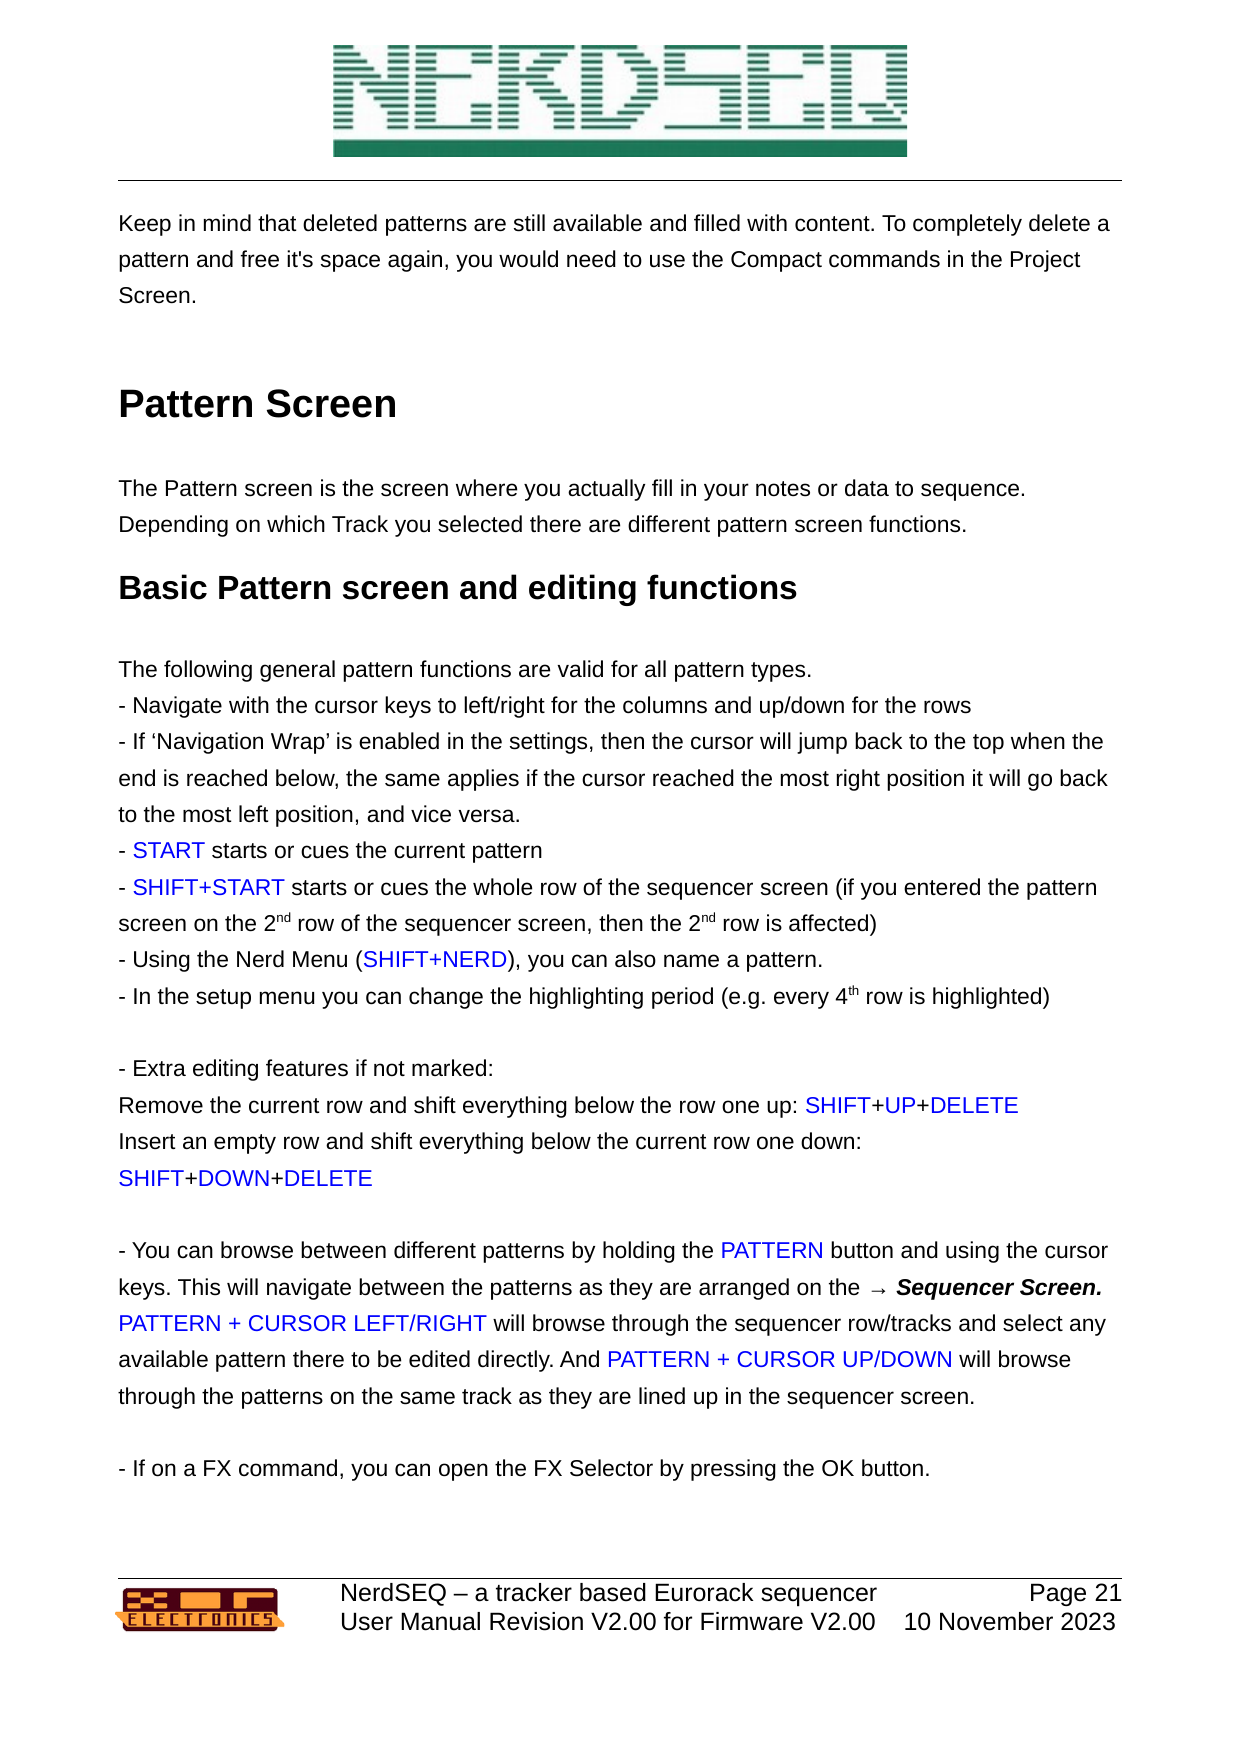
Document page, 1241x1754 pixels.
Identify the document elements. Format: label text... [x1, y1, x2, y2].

text - If ‘Navigation Wrap’ is enabled in the settings, then the cursor will jump back to the top when the end is reached below, the same applies if the cursor reached the most right position it will go back to the most left position, and vice versa. [118, 728, 1122, 827]
text The Pattern screen is the screen where you actually fill in your notes or data to sequence. Depending on which Track you selected there are different pattern screen functions. [118, 474, 1122, 537]
text Keep in mind that deleted patterns are still available and filled with content. To completely delete a pattern and free it's space again, you would need to use the Compact commands in the Project Screen. [118, 209, 1122, 309]
text Remove the current row and shift everything below the row one up: SHIFT+UP+DELETE [118, 1092, 1122, 1118]
text - In the setup menu you can change the highlighting period (e.g. every 4th row is highlighted) [118, 983, 1122, 1009]
text - If on a FX command, you can open the FX Selector by pressing the OK button. [118, 1455, 1122, 1482]
picture [115, 1584, 285, 1634]
subtitle Pattern Screen [118, 380, 1122, 426]
text - Using the Nerd Menu (SHIFT+NERD), you can also name a pattern. [118, 946, 1122, 973]
picture [333, 45, 908, 157]
text - Extra editing features if not marked: [118, 1055, 1122, 1082]
subtitle Basic Pattern screen and editing functions [118, 568, 1122, 607]
text - Navigate with the cursor keys to left/right for the columns and up/down for the rows [118, 692, 1122, 718]
text PATTERN + CURSOR LEFT/RIGHT will browse through the sequencer row/tracks and select any available pattern there to be edited directly. And PATTERN + CURSOR UP/DOWN will browse through the patterns on the same track as they are lined up in the sequencer screen. [118, 1310, 1122, 1409]
text - START starts or cues the current pattern - SHIFT+START starts or cues the whole row of the sequencer screen (if you entered the pattern screen on the 2nd row of the sequencer screen, then the 2nd row is affected) [118, 837, 1122, 936]
text - You can browse between different patterns by holding the PATTERN button and using the cursor keys. This will navigate between the patterns as they are arranged on the → Sequencer Screen. [118, 1237, 1122, 1300]
text The following general pattern functions are valid for all pattern types. [118, 656, 1122, 682]
text Insert an empty row and shift everything below the current row one down: SHIFT+DOWN+DELETE [118, 1128, 1122, 1191]
